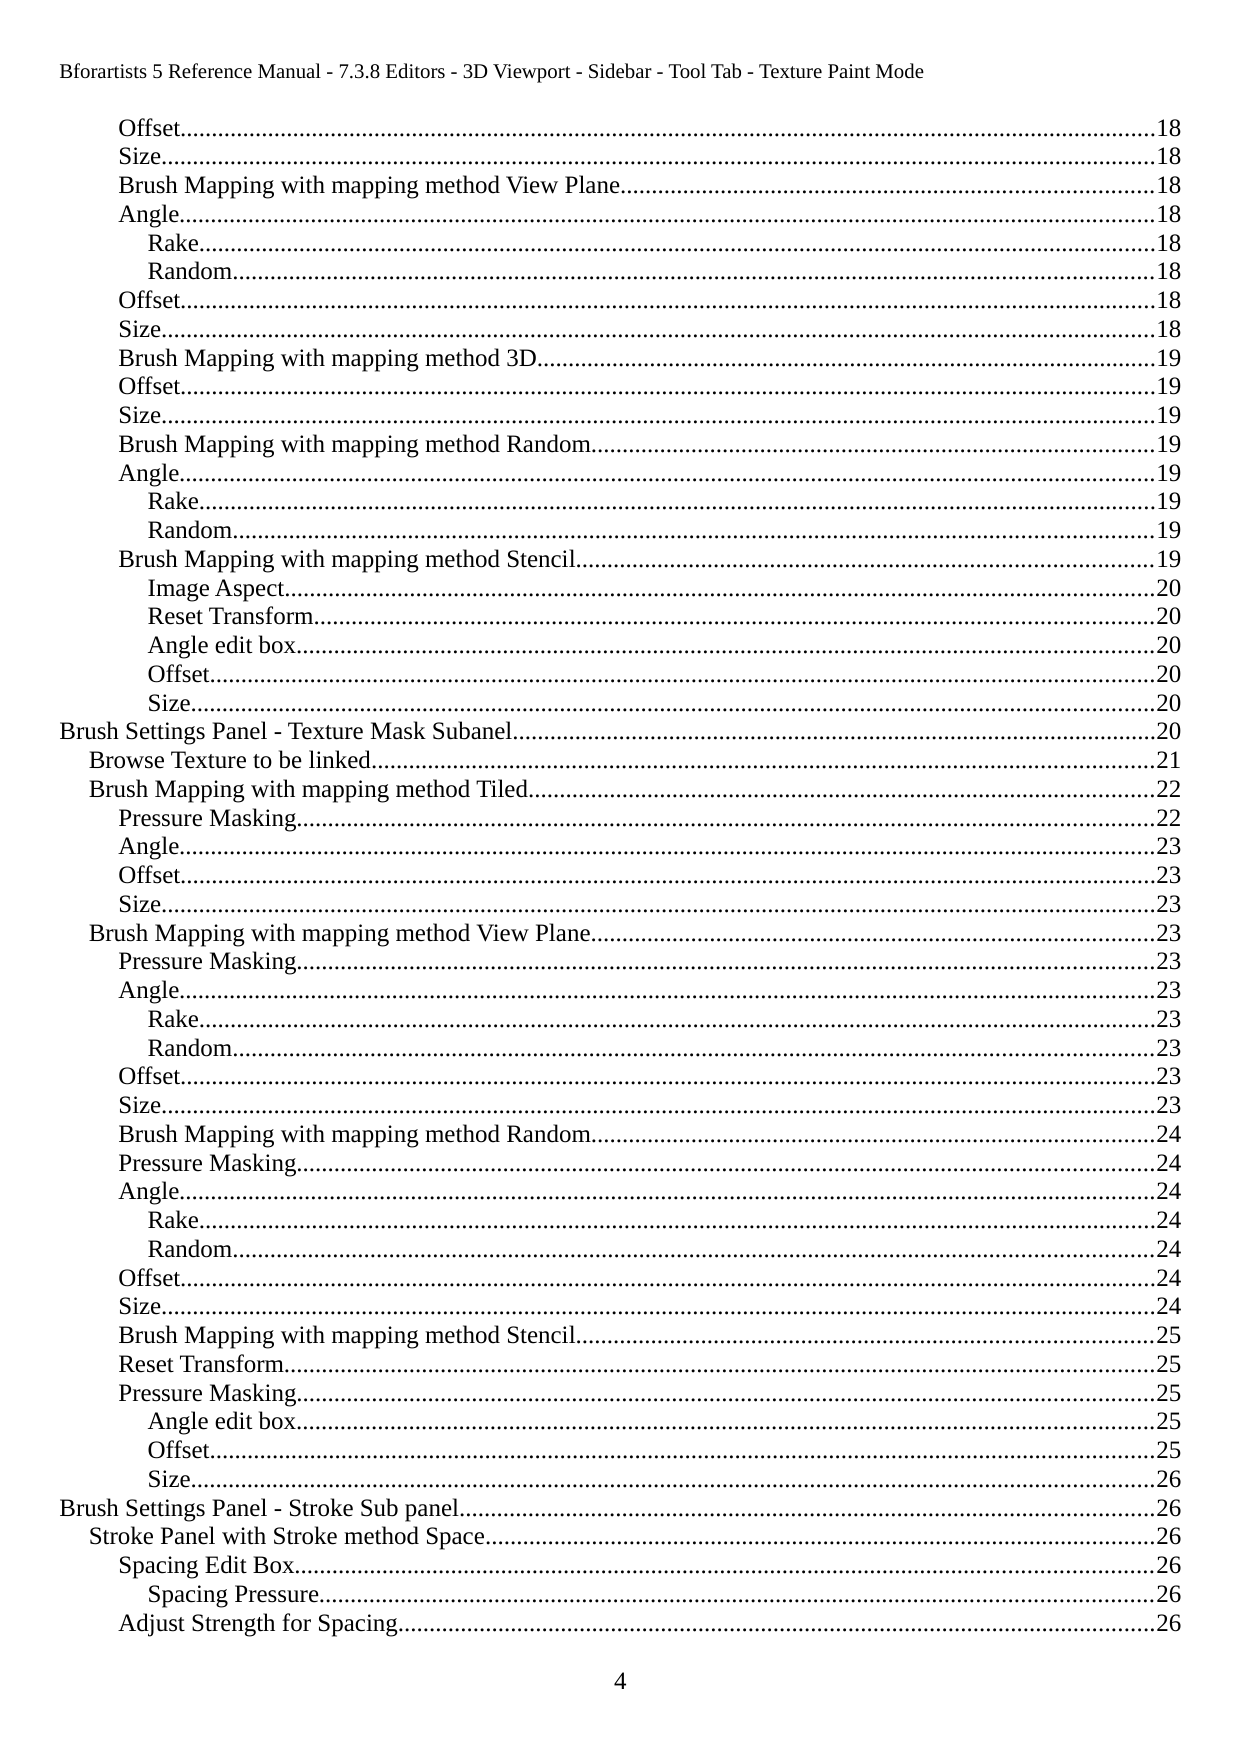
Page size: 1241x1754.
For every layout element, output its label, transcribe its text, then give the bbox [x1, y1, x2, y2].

text Random 18 [147, 256, 1181, 285]
text Angle 18 [118, 199, 1181, 228]
text Offset 23 [118, 860, 1181, 889]
text Offset 20 [147, 659, 1181, 688]
text Adjust Strength for Spacing 26 [118, 1608, 1181, 1636]
text Pressure Masking 25 [118, 1378, 1181, 1406]
text Brush Mapping with mapping method Stencil 25 [118, 1320, 1181, 1349]
text Stroke Panel with Stroke method Space 26 [88, 1521, 1181, 1550]
text Brush Settings Panel - Texture Mask Subanel 20 [59, 716, 1181, 745]
text Offset 23 [118, 1061, 1181, 1090]
text Spacing Edit Box 26 [118, 1550, 1181, 1579]
text Spacing Pressure 26 [147, 1579, 1181, 1608]
text Size 20 [147, 688, 1181, 716]
text Reset Transform 20 [147, 601, 1181, 630]
text Brush Mapping with mapping method Tiled 22 [88, 774, 1181, 803]
text Brush Mapping with mapping method Random 19 [118, 429, 1181, 458]
text Angle edit box 25 [147, 1406, 1181, 1435]
text Size 24 [118, 1291, 1181, 1320]
text Size 26 [147, 1464, 1181, 1493]
text Rake 24 [147, 1205, 1181, 1234]
text Angle edit box 20 [147, 630, 1181, 659]
text Angle 23 [118, 831, 1181, 860]
text Random 23 [147, 1033, 1181, 1061]
text Pressure Masking 23 [118, 946, 1181, 975]
text Offset 18 [118, 113, 1181, 141]
text Reset Transform 25 [118, 1349, 1181, 1378]
text Brush Mapping with mapping method Random 24 [118, 1119, 1181, 1148]
text Rake 23 [147, 1004, 1181, 1033]
text Offset 25 [147, 1435, 1181, 1464]
text Pressure Masking 22 [118, 803, 1181, 831]
text Brush Settings Panel - Stroke Sub panel 26 [59, 1493, 1181, 1521]
text Rake 18 [147, 228, 1181, 256]
text Size 19 [118, 400, 1181, 429]
text Rake 19 [147, 486, 1181, 515]
text Offset 18 [118, 285, 1181, 314]
text Size 23 [118, 1090, 1181, 1119]
text Offset 19 [118, 371, 1181, 400]
text Angle 23 [118, 975, 1181, 1004]
text Brush Mapping with mapping method View Plane 23 [88, 918, 1181, 946]
text Random 19 [147, 515, 1181, 544]
text Offset 24 [118, 1263, 1181, 1291]
text Brush Mapping with mapping method View Plane 18 [118, 170, 1181, 199]
text Size 18 [118, 314, 1181, 343]
text Browse Texture to be linked 21 [88, 745, 1181, 774]
text Brush Mapping with mapping method Stencil 19 [118, 544, 1181, 573]
text Brush Mapping with mapping method 3D 19 [118, 343, 1181, 371]
text Size 23 [118, 889, 1181, 918]
text Size 18 [118, 141, 1181, 170]
text Image Aspect 20 [147, 573, 1181, 601]
text Angle 24 [118, 1176, 1181, 1205]
text Angle 19 [118, 458, 1181, 486]
text Random 24 [147, 1234, 1181, 1263]
text Pressure Masking 24 [118, 1148, 1181, 1176]
